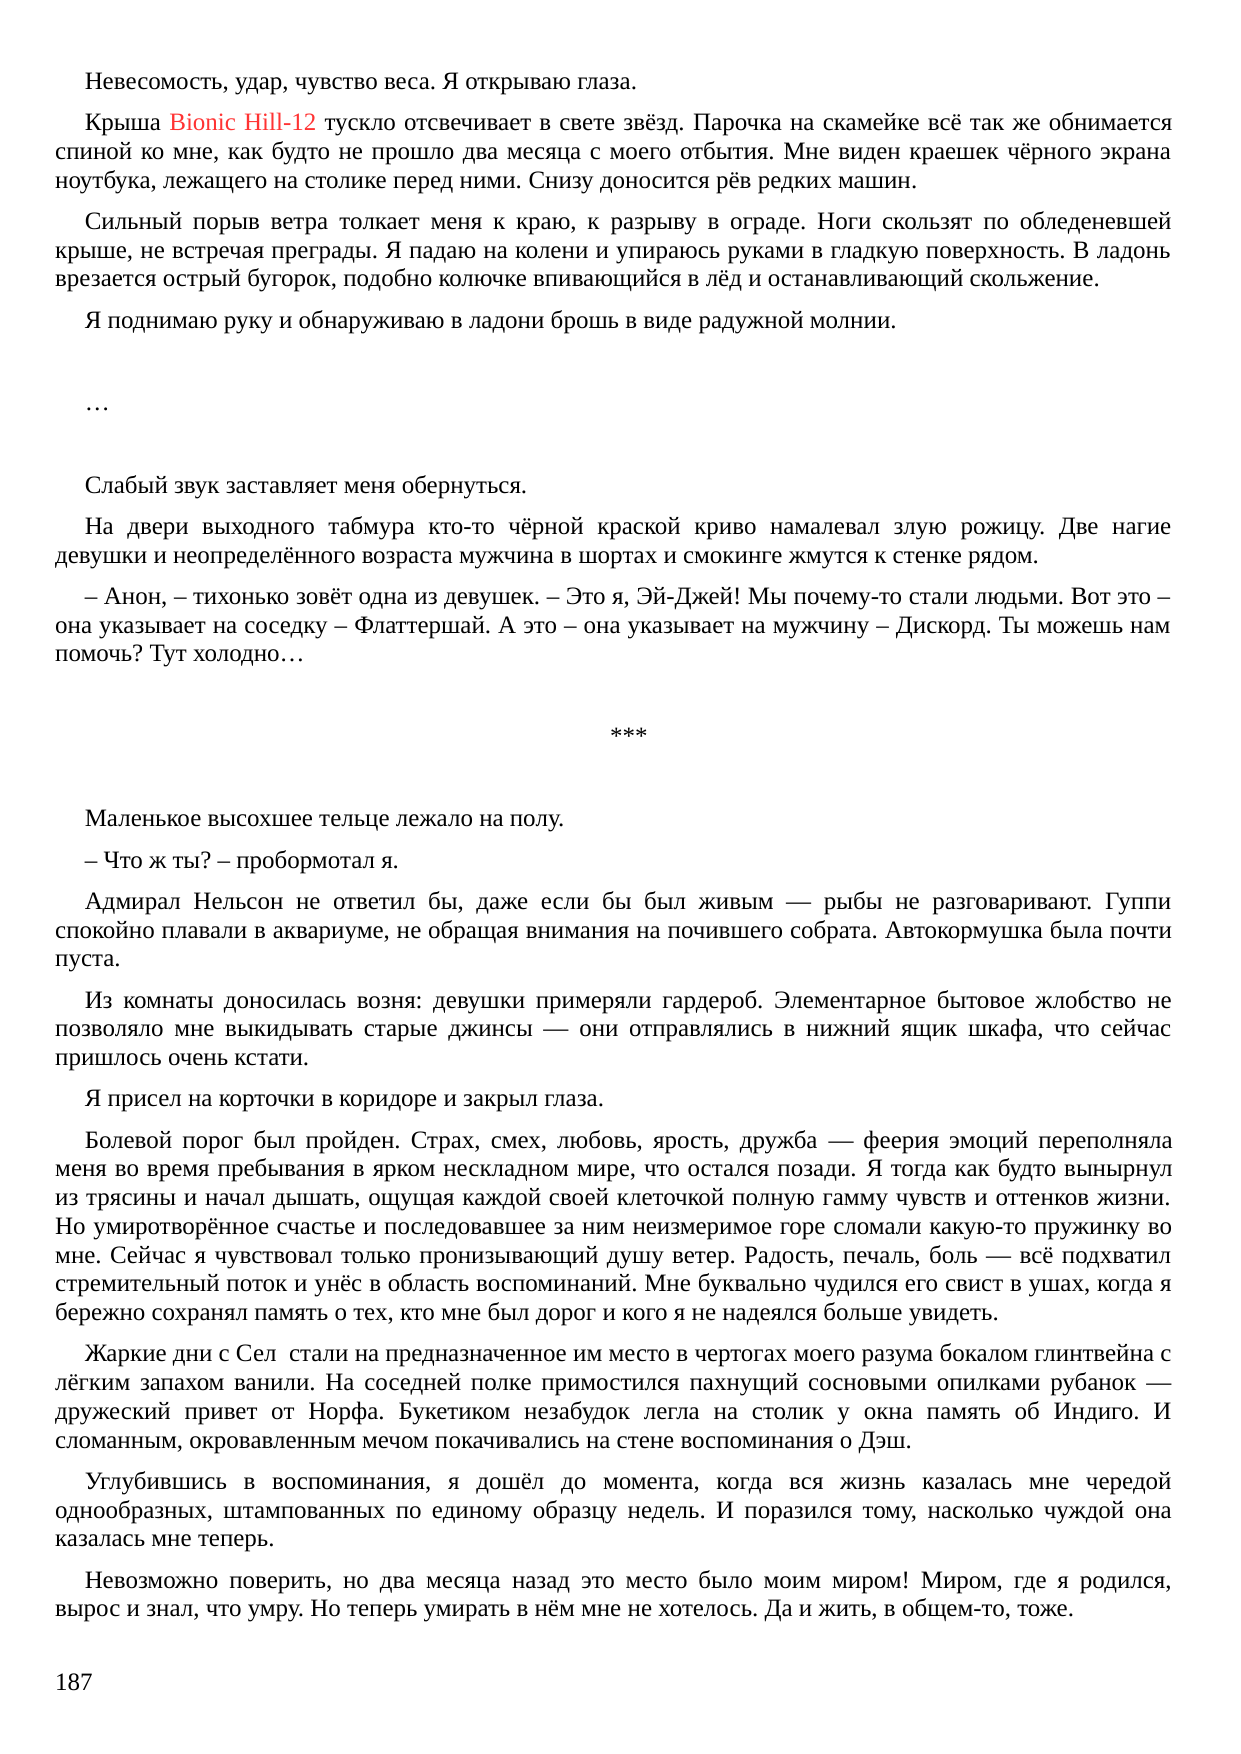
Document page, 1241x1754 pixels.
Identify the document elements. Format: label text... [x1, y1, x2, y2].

text Жаркие дни с Сел стали на предназначенное им место в чертогах моего разума бокалом глинтвейна с лёгким запахом ванили. На соседней полке примостился пахнущий сосновыми опилками рубанок — дружеский привет от Норфа. Букетиком незабудок легла на столик у окна память об Индиго. И сломанным, окровавленным мечом покачивались на стене воспоминания о Дэш. [55, 1338, 1173, 1453]
text – Что ж ты? – пробормотал я. [55, 845, 1173, 873]
text Слабый звук заставляет меня обернуться. [55, 470, 1173, 498]
text Я присел на корточки в коридоре и закрыл глаза. [55, 1083, 1173, 1112]
text Углубившись в воспоминания, я дошёл до момента, когда вся жизнь казалась мне чередой однообразных, штампованных по единому образцу недель. И поразился тому, насколько чуждой она казалась мне теперь. [55, 1466, 1173, 1552]
text *** [55, 721, 1173, 750]
text Из комнаты доносилась возня: девушки примеряли гардероб. Элементарное бытовое жлобство не позволяло мне выкидывать старые джинсы — они отправлялись в нижний ящик шкафа, что сейчас пришлось очень кстати. [55, 985, 1173, 1071]
text Болевой порог был пройден. Страх, смех, любовь, ярость, дружба — феерия эмоций переполняла меня во время пребывания в ярком нескладном мире, что остался позади. Я тогда как будто вынырнул из трясины и начал дышать, ощущая каждой своей клеточкой полную гамму чувств и оттенков жизни. Но умиротворённое счастье и последовавшее за ним неизмеримое горе сломали какую-то пружинку во мне. Сейчас я чувствовал только пронизывающий душу ветер. Радость, печаль, боль — всё подхватил стремительный поток и унёс в область воспоминаний. Мне буквально чудился его свист в ушах, когда я бережно сохранял память о тех, кто мне был дорог и кого я не надеялся больше увидеть. [55, 1125, 1173, 1326]
text Невесомость, удар, чувство веса. Я открываю глаза. [55, 66, 1173, 95]
text … [55, 387, 1173, 416]
text – Анон, – тихонько зовёт одна из девушек. – Это я, Эй-Джей! Мы почему-то стали людьми. Вот это – она указывает на соседку – Флаттершай. А это – она указывает на мужчину – Дискорд. Ты можешь нам помочь? Тут холодно… [55, 581, 1173, 667]
text Я поднимаю руку и обнаруживаю в ладони брошь в виде радужной молнии. [55, 305, 1173, 333]
text Маленькое высохшее тельце лежало на полу. [55, 803, 1173, 832]
text Невозможно поверить, но два месяца назад это место было моим миром! Миром, где я родился, вырос и знал, что умру. Но теперь умирать в нём мне не хотелось. Да и жить, в общем-то, тоже. [55, 1565, 1173, 1622]
text Сильный порыв ветра толкает меня к краю, к разрыву в ограде. Ноги скользят по обледеневшей крыше, не встречая преграды. Я падаю на колени и упираюсь руками в гладкую поверхность. В ладонь врезается острый бугорок, подобно колючке впивающийся в лёд и останавливающий скольжение. [55, 206, 1173, 292]
text На двери выходного табмура кто-то чёрной краской криво намалевал злую рожицу. Две нагие девушки и неопределённого возраста мужчина в шортах и смокинге жмутся к стенке рядом. [55, 511, 1173, 568]
text Крыша Bionic Hill-12 тускло отсвечивает в свете звёзд. Парочка на скамейке всё так же обнимается спиной ко мне, как будто не прошло два месяца с моего отбытия. Мне виден краешек чёрного экрана ноутбука, лежащего на столике перед ними. Снизу доносится рёв редких машин. [55, 107, 1173, 193]
text Адмирал Нельсон не ответил бы, даже если бы был живым — рыбы не разговаривают. Гуппи спокойно плавали в аквариуме, не обращая внимания на почившего собрата. Автокормушка была почти пуста. [55, 886, 1173, 972]
